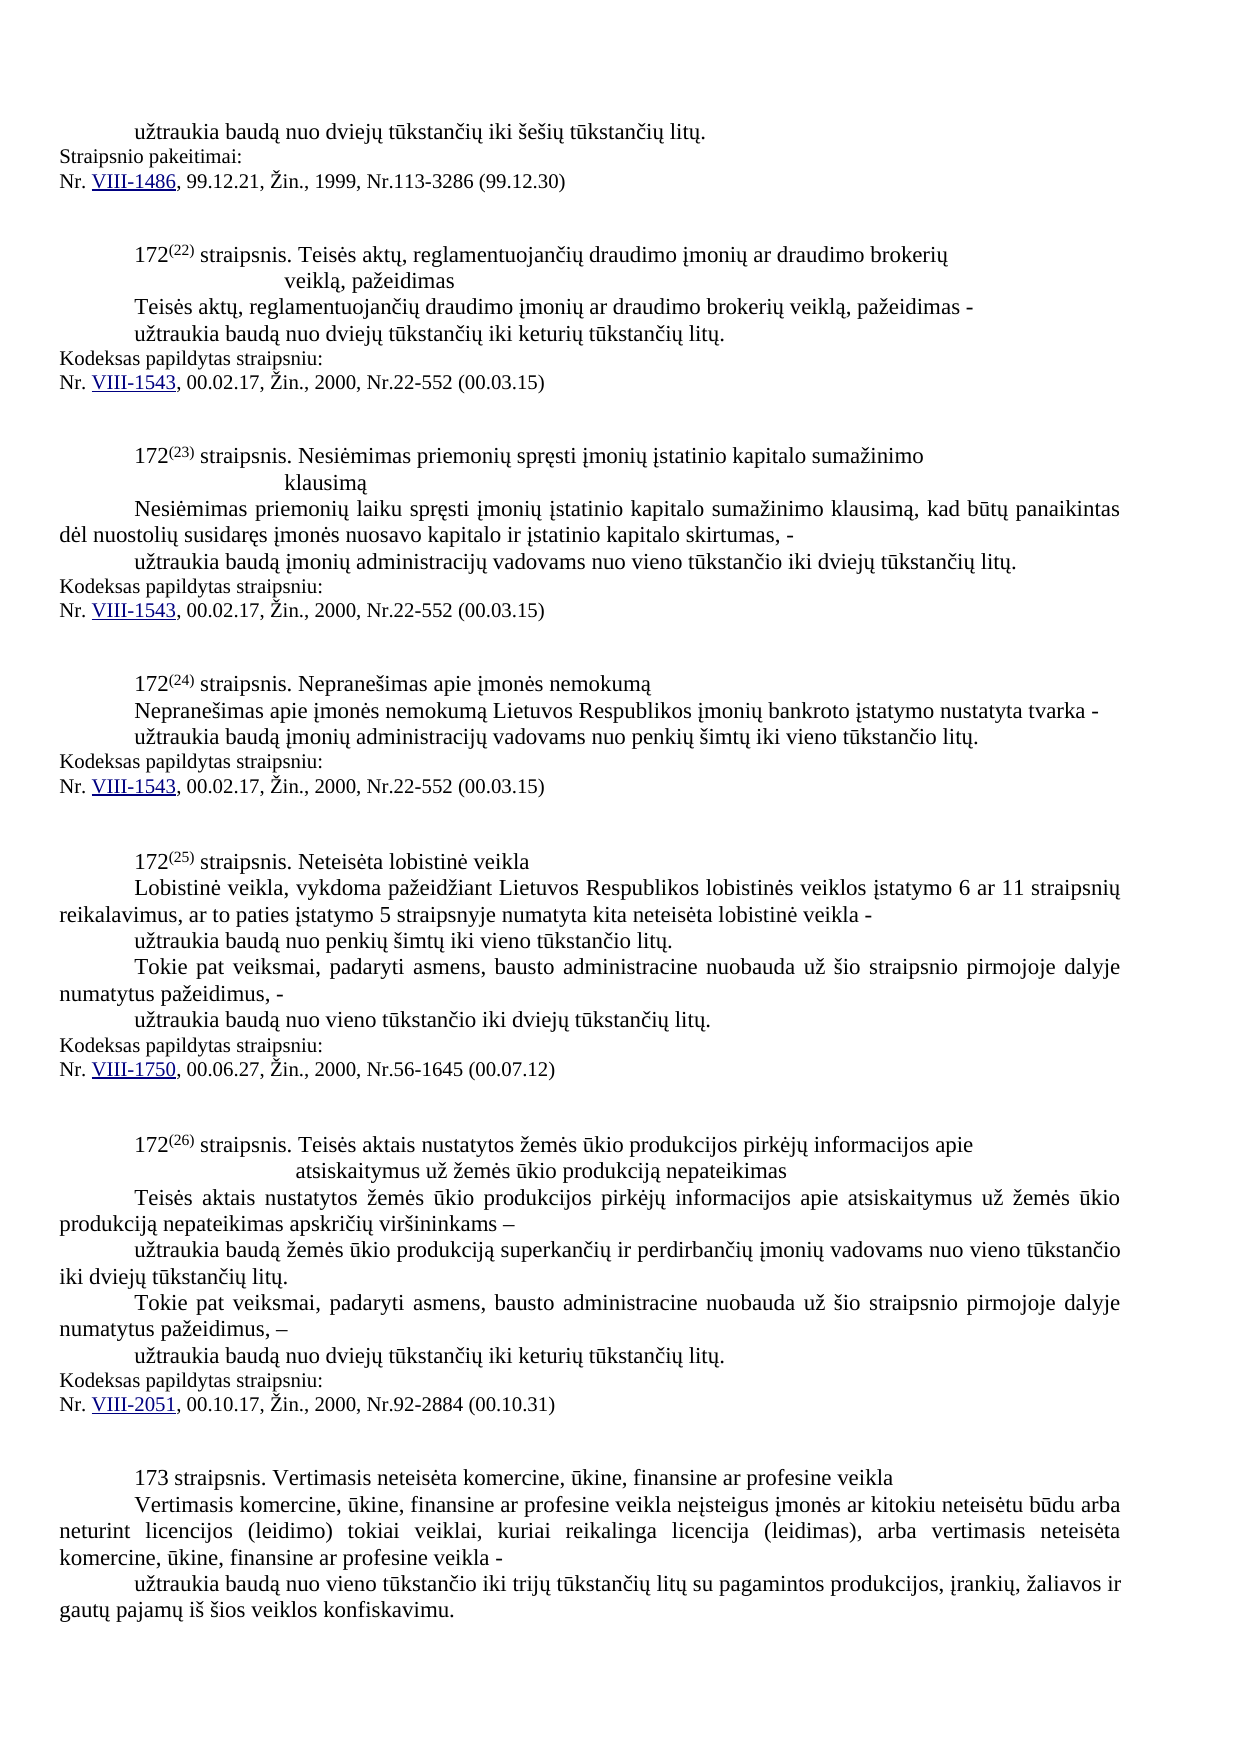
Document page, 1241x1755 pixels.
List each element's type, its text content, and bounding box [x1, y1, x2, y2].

text 172(25) straipsnis. Neteisėta lobistinė veikla [59, 848, 1122, 874]
text Teisės aktų, reglamentuojančių draudimo įmonių ar draudimo brokerių veiklą, pažeidimas - [59, 293, 1122, 320]
text užtraukia baudą įmonių administracijų vadovams nuo penkių šimtų iki vieno tūkstančio litų. [59, 723, 1122, 749]
text užtraukia baudą žemės ūkio produkciją superkančių ir perdirbančių įmonių vadovams nuo vieno tūkstančio iki dviejų tūkstančių litų. [59, 1236, 1122, 1289]
text užtraukia baudą nuo penkių šimtų iki vieno tūkstančio litų. [59, 927, 1122, 953]
text Lobistinė veikla, vykdoma pažeidžiant Lietuvos Respublikos lobistinės veiklos įstatymo 6 ar 11 straipsnių reikalavimus, ar to paties įstatymo 5 straipsnyje numatyta kita neteisėta lobistinė veikla - [59, 874, 1122, 927]
text Straipsnio pakeitimai: [59, 144, 1122, 168]
text Tokie pat veiksmai, padaryti asmens, bausto administracine nuobauda už šio straipsnio pirmojoje dalyje numatytus pažeidimus, – [59, 1289, 1122, 1342]
text atsiskaitymus už žemės ūkio produkciją nepateikimas [295, 1157, 1122, 1184]
text užtraukia baudą nuo vieno tūkstančio iki dviejų tūkstančių litų. [59, 1006, 1122, 1032]
text 172(26) straipsnis. Teisės aktais nustatytos žemės ūkio produkcijos pirkėjų informacijos apie [134, 1131, 1122, 1157]
text užtraukia baudą nuo dviejų tūkstančių iki keturių tūkstančių litų. [59, 320, 1122, 346]
text Tokie pat veiksmai, padaryti asmens, bausto administracine nuobauda už šio straipsnio pirmojoje dalyje numatytus pažeidimus, - [59, 953, 1122, 1006]
text Kodeksas papildytas straipsniu: [59, 574, 1122, 598]
text Nr. VIII-1543, 00.02.17, Žin., 2000, Nr.22-552 (00.03.15) [59, 370, 1122, 394]
text Nr. VIII-1486, 99.12.21, Žin., 1999, Nr.113-3286 (99.12.30) [59, 168, 1122, 193]
text 172(24) straipsnis. Nepranešimas apie įmonės nemokumą [59, 670, 1122, 697]
text Vertimasis komercine, ūkine, finansine ar profesine veikla neįsteigus įmonės ar kitokiu neteisėtu būdu arba neturint licencijos (leidimo) tokiai veiklai, kuriai reikalinga licencija (leidimas), arba vertimasis neteisėta komercine, ūkine, finansine ar profesine veikla - [59, 1491, 1122, 1570]
text Kodeksas papildytas straipsniu: [59, 1368, 1122, 1392]
text Nesiėmimas priemonių laiku spręsti įmonių įstatinio kapitalo sumažinimo klausimą, kad būtų panaikintas dėl nuostolių susidaręs įmonės nuosavo kapitalo ir įstatinio kapitalo skirtumas, - [59, 495, 1122, 548]
text Kodeksas papildytas straipsniu: [59, 749, 1122, 773]
text 172(23) straipsnis. Nesiėmimas priemonių spręsti įmonių įstatinio kapitalo sumažinimo [134, 442, 1122, 469]
text Nr. VIII-1750, 00.06.27, Žin., 2000, Nr.56-1645 (00.07.12) [59, 1057, 1122, 1081]
text 172(22) straipsnis. Teisės aktų, reglamentuojančių draudimo įmonių ar draudimo brokerių [134, 241, 1122, 267]
text Nr. VIII-1543, 00.02.17, Žin., 2000, Nr.22-552 (00.03.15) [59, 598, 1122, 622]
text klausimą [284, 469, 1122, 495]
text Teisės aktais nustatytos žemės ūkio produkcijos pirkėjų informacijos apie atsiskaitymus už žemės ūkio produkciją nepateikimas apskričių viršininkams – [59, 1184, 1122, 1236]
text užtraukia baudą nuo dviejų tūkstančių iki šešių tūkstančių litų. [134, 118, 1122, 144]
text Nepranešimas apie įmonės nemokumą Lietuvos Respublikos įmonių bankroto įstatymo nustatyta tvarka - [59, 697, 1122, 723]
text Nr. VIII-2051, 00.10.17, Žin., 2000, Nr.92-2884 (00.10.31) [59, 1392, 1122, 1416]
text Kodeksas papildytas straipsniu: [59, 346, 1122, 370]
text užtraukia baudą nuo vieno tūkstančio iki trijų tūkstančių litų su pagamintos produkcijos, įrankių, žaliavos ir gautų pajamų iš šios veiklos konfiskavimu. [59, 1570, 1122, 1623]
text užtraukia baudą įmonių administracijų vadovams nuo vieno tūkstančio iki dviejų tūkstančių litų. [59, 548, 1122, 574]
text Nr. VIII-1543, 00.02.17, Žin., 2000, Nr.22-552 (00.03.15) [59, 773, 1122, 798]
text 173 straipsnis. Vertimasis neteisėta komercine, ūkine, finansine ar profesine veikla [134, 1464, 1122, 1491]
text užtraukia baudą nuo dviejų tūkstančių iki keturių tūkstančių litų. [59, 1342, 1122, 1368]
text veiklą, pažeidimas [284, 267, 1122, 293]
text Kodeksas papildytas straipsniu: [59, 1032, 1122, 1057]
